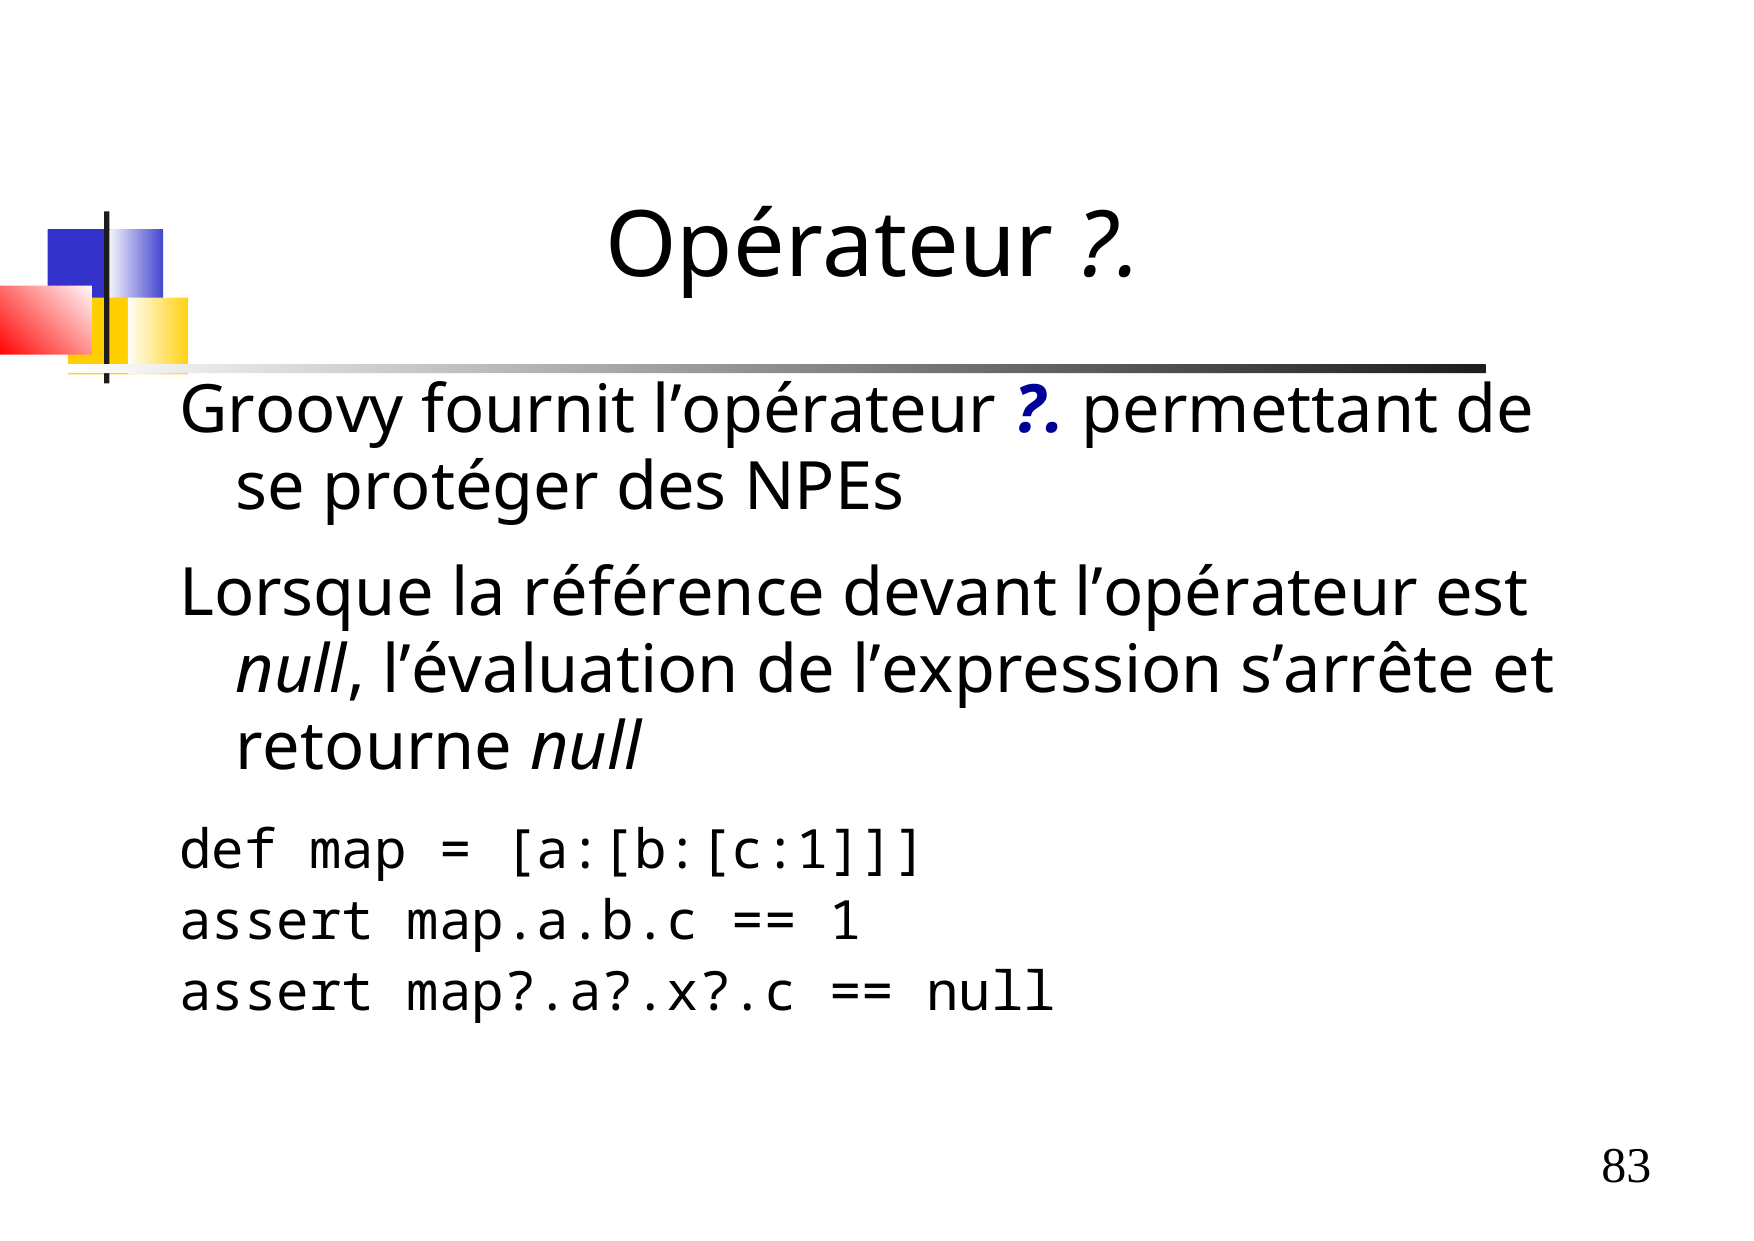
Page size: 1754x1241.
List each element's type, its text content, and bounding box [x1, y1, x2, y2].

list Groovy fournit l’opérateur ?. permettant de se protéger des NPEs Lorsque la référence devant l’opérateur est null, l’évaluation de l’expression s’arrête et retourne null def map = [a:[b:[c:1]]] assert map.a.b.c == 1 assert map?.a?.x?.c == null [179, 371, 1567, 1091]
title Opérateur ?. [179, 139, 1567, 351]
